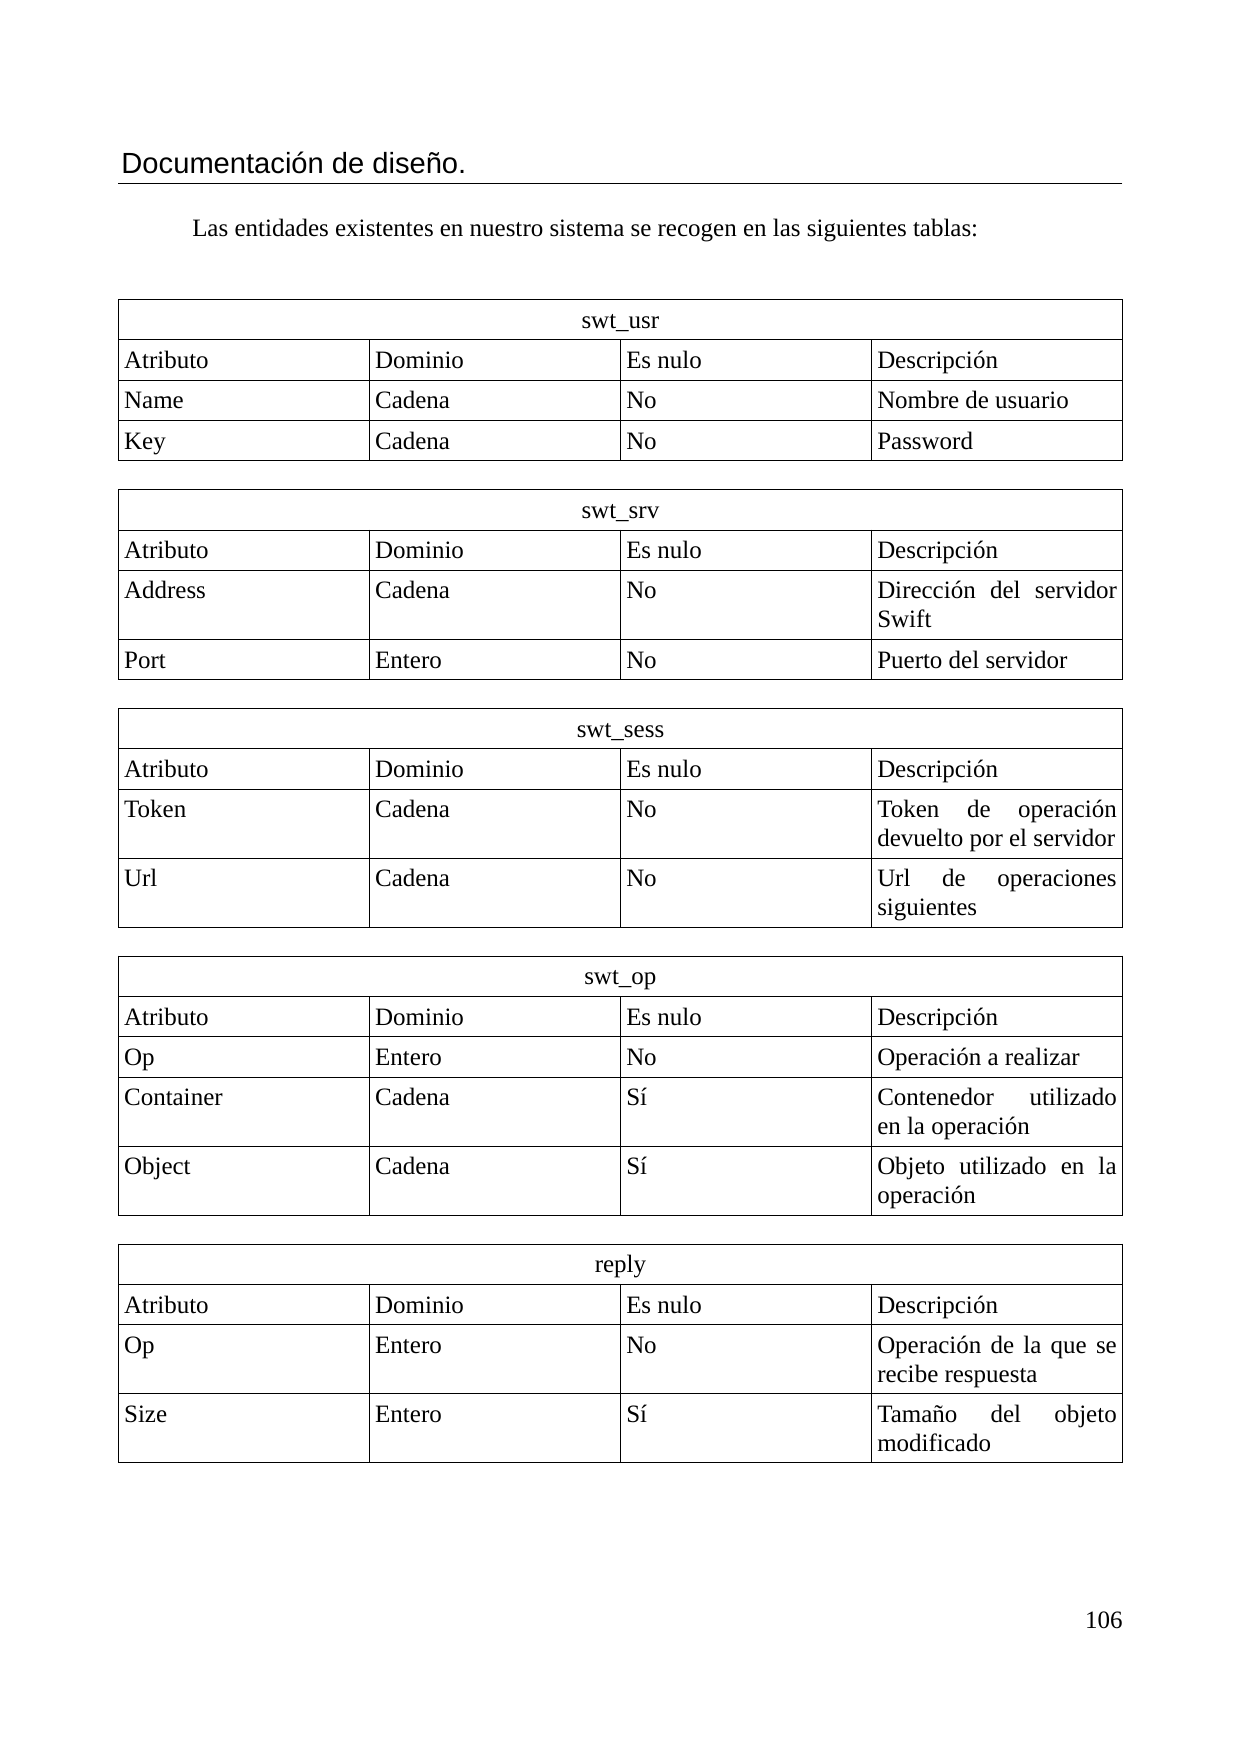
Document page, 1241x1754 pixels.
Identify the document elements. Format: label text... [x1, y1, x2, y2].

table_cell No [621, 640, 871, 679]
table_cell Operación de la que se recibe respuesta [872, 1325, 1122, 1393]
table_cell Atributo [119, 340, 369, 380]
table_cell Atributo [119, 749, 369, 789]
table_header swt_sess [119, 709, 1122, 748]
table_header reply [119, 1245, 1122, 1284]
table_cell No [621, 1037, 871, 1077]
table_cell Operación a realizar [872, 1037, 1122, 1077]
table_cell Entero [370, 640, 620, 679]
table_cell Cadena [370, 421, 620, 460]
table_cell Size [119, 1394, 369, 1462]
table_cell No [621, 790, 871, 858]
table_cell Sí [621, 1147, 871, 1215]
table_cell Descripción [872, 1285, 1122, 1324]
table_cell Cadena [370, 1147, 620, 1215]
table_cell Es nulo [621, 340, 871, 380]
table_cell Token [119, 790, 369, 858]
table_cell Descripción [872, 997, 1122, 1036]
table_cell Dominio [370, 531, 620, 570]
table_cell Tamaño del objeto modificado [872, 1394, 1122, 1462]
table_cell Dominio [370, 1285, 620, 1324]
table_cell Cadena [370, 571, 620, 639]
table_cell Atributo [119, 531, 369, 570]
table_cell Dominio [370, 340, 620, 380]
table_cell Port [119, 640, 369, 679]
table_cell Descripción [872, 340, 1122, 380]
table_cell Token de operación devuelto por el servidor [872, 790, 1122, 858]
table_cell Name [119, 381, 369, 420]
table_header swt_op [119, 957, 1122, 996]
table_cell Url de operaciones siguientes [872, 859, 1122, 927]
table_cell No [621, 421, 871, 460]
table_cell Url [119, 859, 369, 927]
table_cell Address [119, 571, 369, 639]
table_cell Cadena [370, 790, 620, 858]
table_cell Contenedor utilizado en la operación [872, 1078, 1122, 1146]
table_cell No [621, 859, 871, 927]
table_cell Es nulo [621, 531, 871, 570]
table_cell Descripción [872, 531, 1122, 570]
table_cell Op [119, 1325, 369, 1393]
text Las entidades existentes en nuestro sistema se recogen en las siguientes tablas: [118, 213, 1122, 242]
table_cell Cadena [370, 859, 620, 927]
table_cell Es nulo [621, 749, 871, 789]
table_cell Dirección del servidor Swift [872, 571, 1122, 639]
table_cell Atributo [119, 1285, 369, 1324]
table_cell No [621, 571, 871, 639]
table_cell Entero [370, 1037, 620, 1077]
table_cell Dominio [370, 749, 620, 789]
table_cell Es nulo [621, 1285, 871, 1324]
table_cell Es nulo [621, 997, 871, 1036]
table_cell Object [119, 1147, 369, 1215]
table_cell Cadena [370, 381, 620, 420]
table_cell Descripción [872, 749, 1122, 789]
table_cell Dominio [370, 997, 620, 1036]
table_cell No [621, 381, 871, 420]
table_cell Key [119, 421, 369, 460]
table_cell Sí [621, 1394, 871, 1462]
table_cell Entero [370, 1394, 620, 1462]
table_cell Entero [370, 1325, 620, 1393]
table_cell Sí [621, 1078, 871, 1146]
table_cell Objeto utilizado en la operación [872, 1147, 1122, 1215]
table_cell Nombre de usuario [872, 381, 1122, 420]
table_cell Puerto del servidor [872, 640, 1122, 679]
table_cell No [621, 1325, 871, 1393]
table_cell Op [119, 1037, 369, 1077]
table_header swt_srv [119, 490, 1122, 529]
table_header swt_usr [119, 300, 1122, 339]
table_cell Password [872, 421, 1122, 460]
table_cell Cadena [370, 1078, 620, 1146]
table_cell Container [119, 1078, 369, 1146]
table_cell Atributo [119, 997, 369, 1036]
